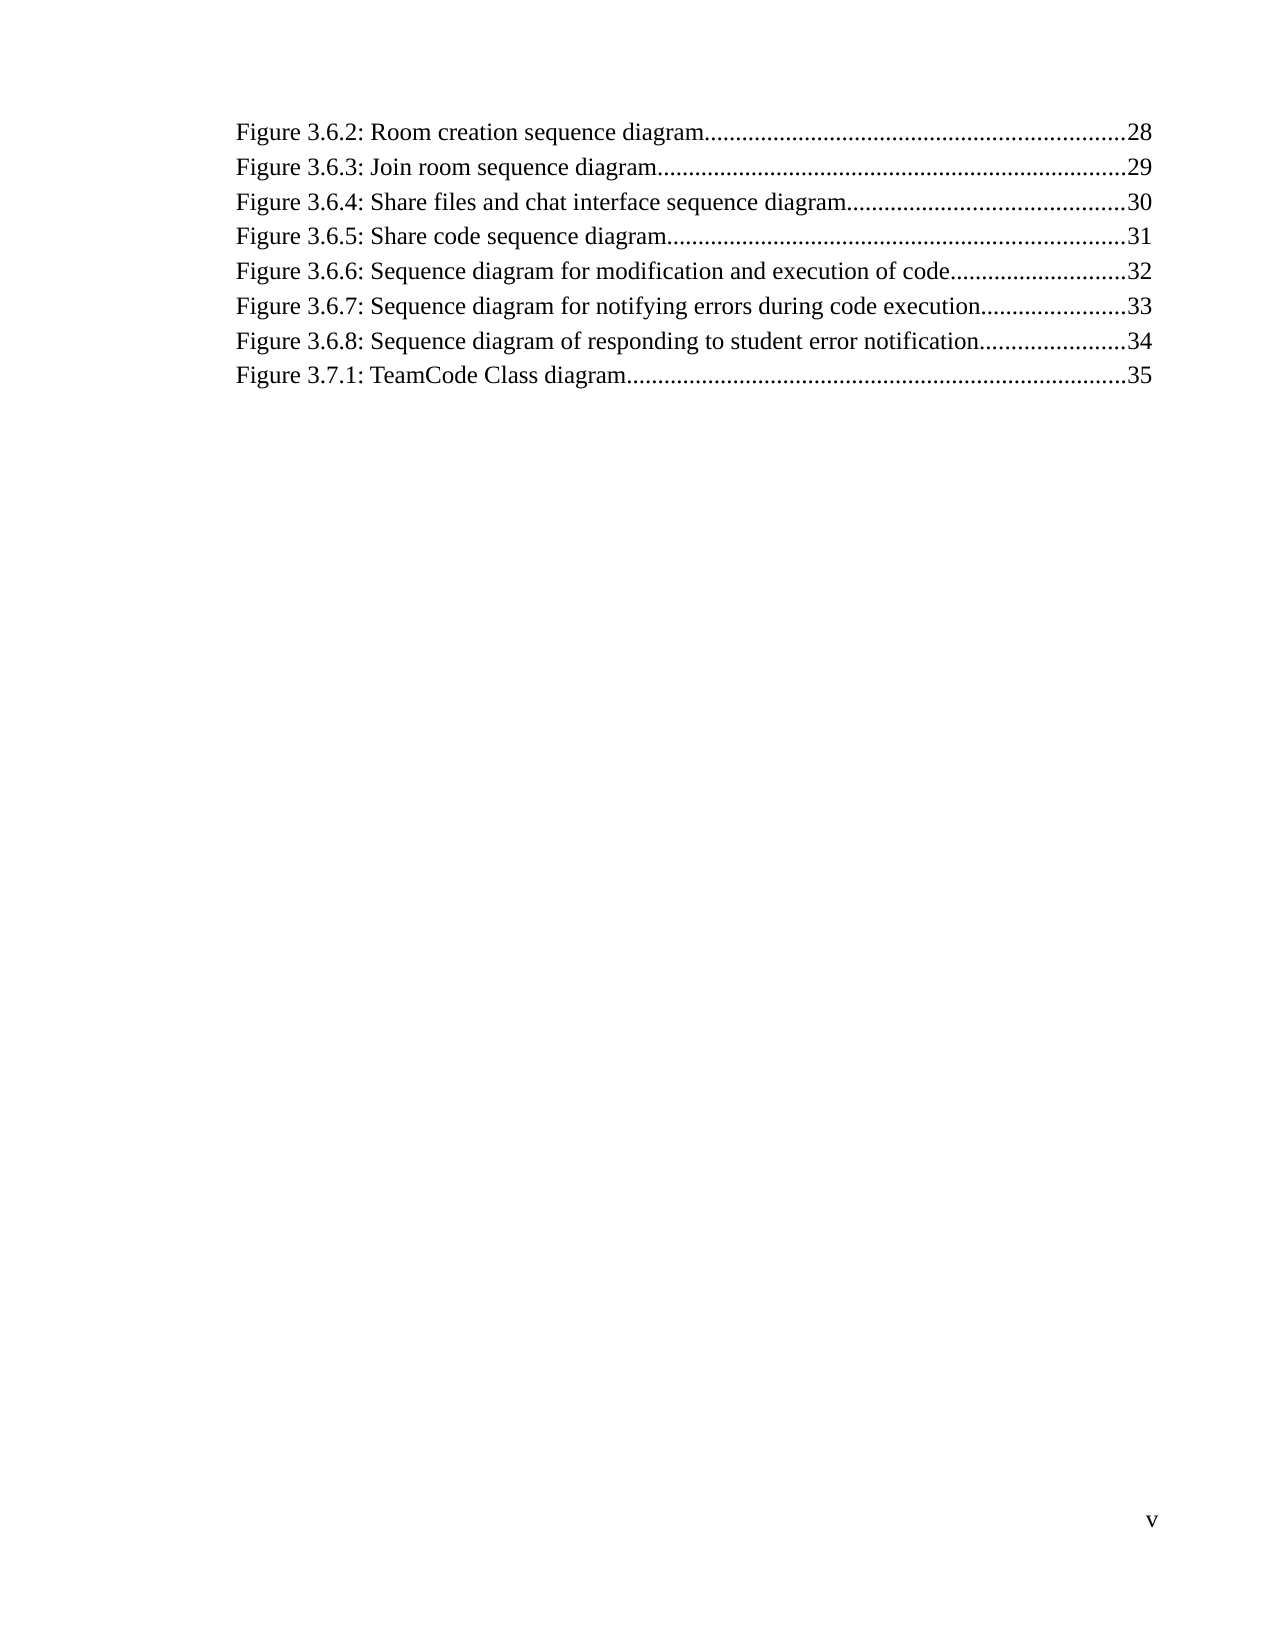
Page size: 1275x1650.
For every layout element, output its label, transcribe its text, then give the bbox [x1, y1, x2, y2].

text Figure 3.6.4: Share files and chat interface sequence diagram 30 [236, 187, 1152, 215]
text Figure 3.6.5: Share code sequence diagram 31 [236, 221, 1152, 250]
text Figure 3.6.2: Room creation sequence diagram 28 [236, 117, 1152, 146]
text Figure 3.6.7: Sequence diagram for notifying errors during code execution 33 [236, 291, 1152, 320]
text Figure 3.6.6: Sequence diagram for modification and execution of code 32 [236, 256, 1152, 285]
text Figure 3.6.3: Join room sequence diagram 29 [236, 152, 1152, 181]
text Figure 3.7.1: TeamCode Class diagram 35 [236, 361, 1152, 389]
text Figure 3.6.8: Sequence diagram of responding to student error notification 34 [236, 326, 1152, 354]
